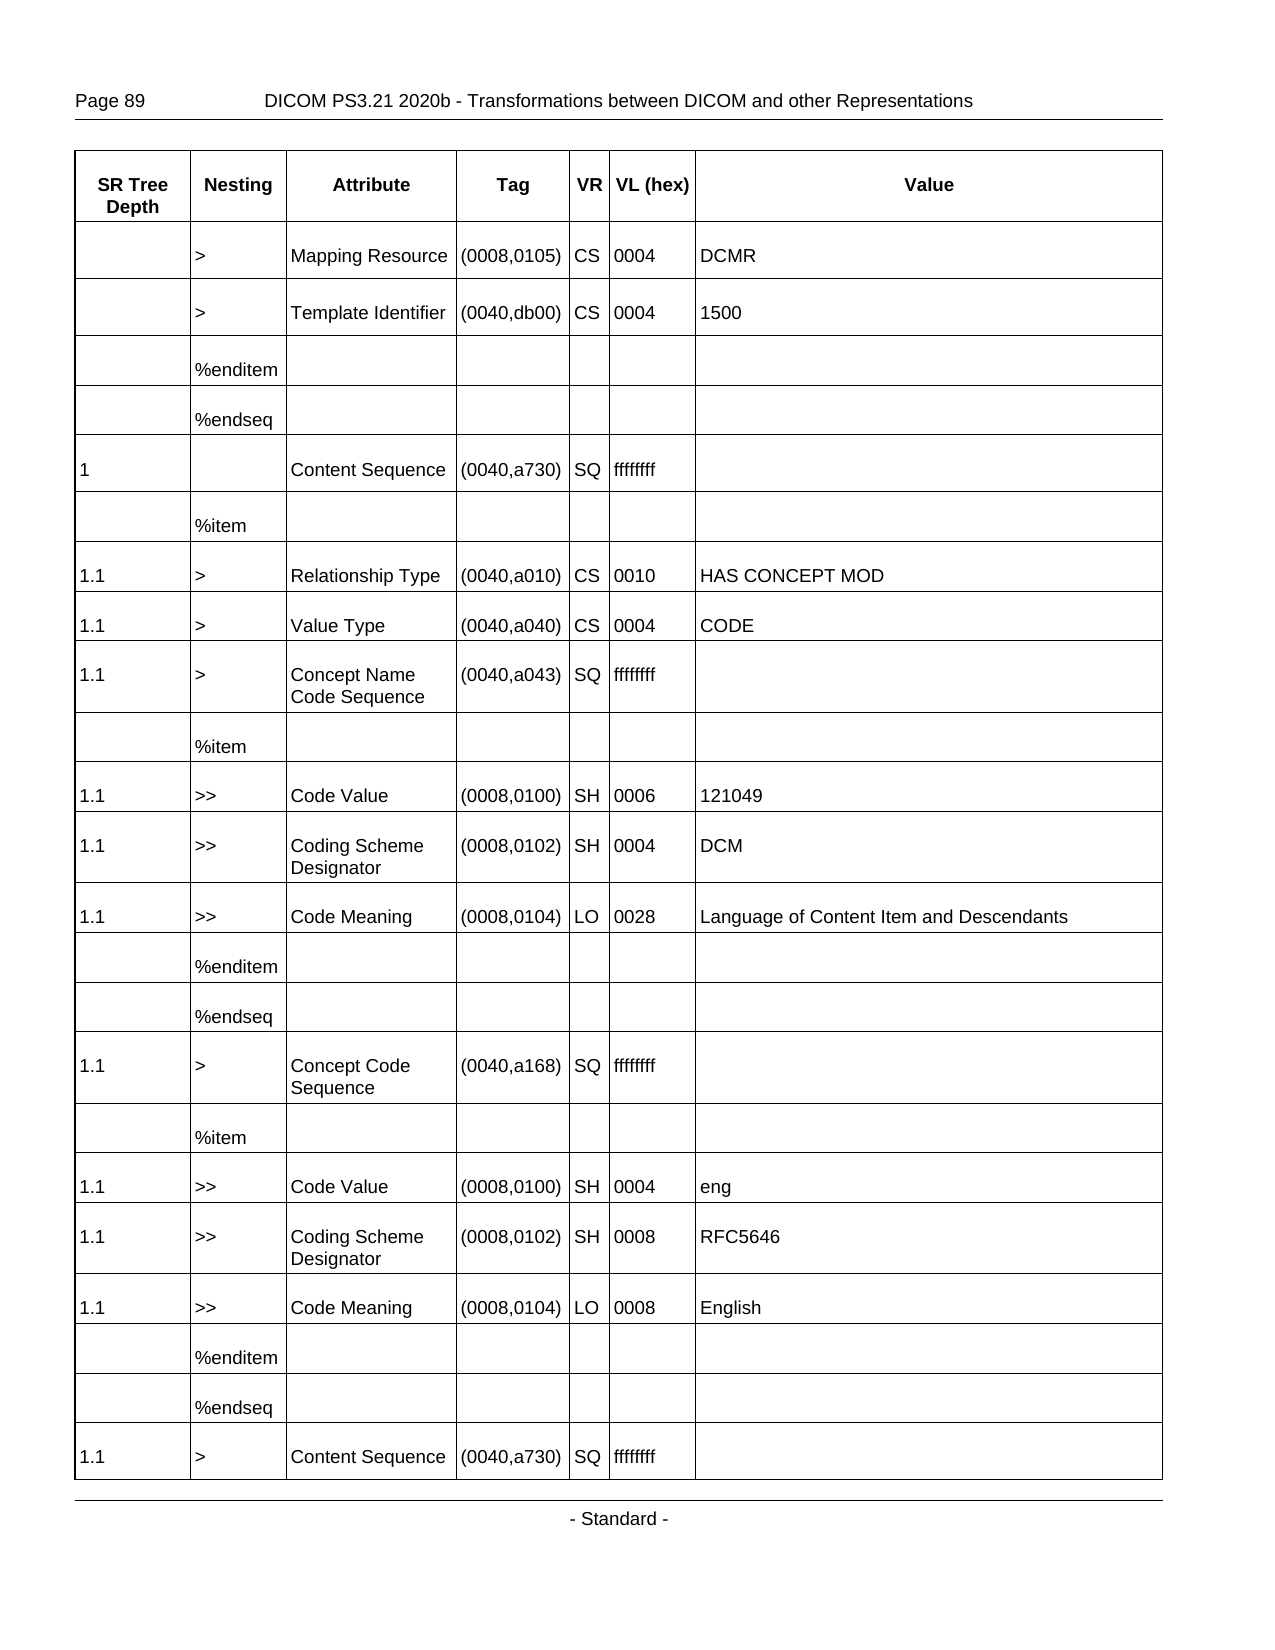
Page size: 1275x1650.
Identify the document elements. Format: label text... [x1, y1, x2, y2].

table_cell 0008 [610, 1274, 695, 1323]
table_cell 1.1 [76, 883, 190, 932]
table_cell CODE [696, 592, 1162, 640]
table_cell Content Sequence [287, 435, 456, 491]
table_header VR [570, 151, 609, 221]
table_cell [610, 492, 695, 541]
table_cell [696, 983, 1162, 1031]
table_cell [696, 1423, 1162, 1479]
table_cell [287, 933, 456, 982]
table_header Nesting [191, 151, 286, 221]
table_cell eng [696, 1153, 1162, 1202]
table_cell SH [570, 762, 609, 811]
table_cell SH [570, 812, 609, 882]
table_cell [610, 386, 695, 434]
table_cell LO [570, 883, 609, 932]
table_cell [696, 641, 1162, 712]
table_cell (0008,0105) [457, 222, 569, 278]
table_cell LO [570, 1274, 609, 1323]
table_cell Content Sequence [287, 1423, 456, 1479]
table_cell (0040,a168) [457, 1032, 569, 1102]
table_cell >> [191, 1274, 286, 1323]
table_cell HAS CONCEPT MOD [696, 542, 1162, 591]
table_cell [696, 386, 1162, 434]
table_cell 121049 [696, 762, 1162, 811]
table_cell [570, 492, 609, 541]
table_cell [610, 713, 695, 761]
table_cell [696, 713, 1162, 761]
table_cell (0040,a730) [457, 1423, 569, 1479]
table_cell [76, 279, 190, 335]
table_cell (0008,0100) [457, 1153, 569, 1202]
table_cell [287, 1104, 456, 1152]
table_cell (0008,0104) [457, 1274, 569, 1323]
table_cell [696, 435, 1162, 491]
table_cell [696, 1374, 1162, 1422]
table_cell [76, 713, 190, 761]
table_header Tag [457, 151, 569, 221]
table_cell [570, 336, 609, 385]
table_cell Concept Code Sequence [287, 1032, 456, 1102]
table_cell [610, 1374, 695, 1422]
table_cell 1.1 [76, 592, 190, 640]
table_cell [457, 1374, 569, 1422]
table_cell 1.1 [76, 1274, 190, 1323]
table_header VL (hex) [610, 151, 695, 221]
table_cell (0040,a043) [457, 641, 569, 712]
table_cell [696, 336, 1162, 385]
table_cell [570, 1324, 609, 1372]
table_cell 0008 [610, 1203, 695, 1273]
table_cell [457, 933, 569, 982]
table_cell 0006 [610, 762, 695, 811]
table_cell 0004 [610, 279, 695, 335]
table_header Attribute [287, 151, 456, 221]
table_cell [287, 386, 456, 434]
table_cell [610, 933, 695, 982]
table_cell Language of Content Item and Descendants [696, 883, 1162, 932]
table_cell Code Value [287, 1153, 456, 1202]
table_cell (0040,a010) [457, 542, 569, 591]
table_header SR Tree Depth [76, 151, 190, 221]
table_cell DCMR [696, 222, 1162, 278]
table_cell 1.1 [76, 762, 190, 811]
table_cell >> [191, 762, 286, 811]
table_cell [76, 1324, 190, 1372]
table_cell > [191, 542, 286, 591]
table_cell 0028 [610, 883, 695, 932]
table_cell Code Value [287, 762, 456, 811]
table_cell SQ [570, 1032, 609, 1102]
table_cell %enditem [191, 336, 286, 385]
table_cell [76, 222, 190, 278]
table_cell [570, 1104, 609, 1152]
table_cell > [191, 592, 286, 640]
table_cell ffffffff [610, 1032, 695, 1102]
table_cell [610, 1104, 695, 1152]
table_cell SQ [570, 435, 609, 491]
table_cell [287, 983, 456, 1031]
table_cell DCM [696, 812, 1162, 882]
table_cell [696, 933, 1162, 982]
table_cell [457, 386, 569, 434]
table_header Value [696, 151, 1162, 221]
table_cell 1 [76, 435, 190, 491]
table_cell [457, 1324, 569, 1372]
table_cell 0004 [610, 222, 695, 278]
table_cell (0008,0104) [457, 883, 569, 932]
table_cell Code Meaning [287, 1274, 456, 1323]
table_cell [457, 983, 569, 1031]
table_cell (0040,a730) [457, 435, 569, 491]
table_cell ffffffff [610, 641, 695, 712]
table_cell 1.1 [76, 812, 190, 882]
table_cell %endseq [191, 1374, 286, 1422]
table_cell CS [570, 279, 609, 335]
table_cell SH [570, 1153, 609, 1202]
table_cell Mapping Resource [287, 222, 456, 278]
table_cell CS [570, 222, 609, 278]
table_cell [696, 1032, 1162, 1102]
table_cell ffffffff [610, 1423, 695, 1479]
table_cell [76, 386, 190, 434]
table_cell [610, 336, 695, 385]
table_cell [76, 1104, 190, 1152]
table_cell RFC5646 [696, 1203, 1162, 1273]
table_cell [457, 492, 569, 541]
table_cell [457, 1104, 569, 1152]
table_cell 0004 [610, 592, 695, 640]
table_cell > [191, 641, 286, 712]
table_cell [287, 492, 456, 541]
table_cell [287, 1324, 456, 1372]
table_cell [570, 1374, 609, 1422]
table_cell [287, 336, 456, 385]
table_cell [76, 492, 190, 541]
table_cell 0004 [610, 1153, 695, 1202]
table_cell 0010 [610, 542, 695, 591]
table_cell 1.1 [76, 542, 190, 591]
table_cell (0008,0102) [457, 812, 569, 882]
table_cell 1.1 [76, 1423, 190, 1479]
table_cell [76, 1374, 190, 1422]
table_cell >> [191, 1203, 286, 1273]
table_cell (0040,a040) [457, 592, 569, 640]
table_cell [76, 336, 190, 385]
table_cell [696, 1324, 1162, 1372]
table_cell %enditem [191, 1324, 286, 1372]
table_cell [570, 983, 609, 1031]
table_cell Code Meaning [287, 883, 456, 932]
table_cell 1500 [696, 279, 1162, 335]
table_cell %item [191, 1104, 286, 1152]
table_cell [570, 713, 609, 761]
table_cell [287, 1374, 456, 1422]
table_cell ffffffff [610, 435, 695, 491]
table_cell > [191, 1032, 286, 1102]
table_cell >> [191, 1153, 286, 1202]
table_cell [696, 1104, 1162, 1152]
table_cell %item [191, 713, 286, 761]
table_cell English [696, 1274, 1162, 1323]
table_cell CS [570, 592, 609, 640]
table_cell (0008,0100) [457, 762, 569, 811]
table_cell SQ [570, 1423, 609, 1479]
table_cell 0004 [610, 812, 695, 882]
table_cell (0040,db00) [457, 279, 569, 335]
table_cell [570, 386, 609, 434]
table_cell > [191, 1423, 286, 1479]
table_cell Value Type [287, 592, 456, 640]
table_cell [610, 983, 695, 1031]
table_cell %enditem [191, 933, 286, 982]
table_cell 1.1 [76, 641, 190, 712]
table_cell SH [570, 1203, 609, 1273]
table_cell [570, 933, 609, 982]
table_cell SQ [570, 641, 609, 712]
table_cell %item [191, 492, 286, 541]
table_cell [287, 713, 456, 761]
table_cell [457, 713, 569, 761]
table_cell %endseq [191, 983, 286, 1031]
table_cell >> [191, 812, 286, 882]
table_cell [76, 933, 190, 982]
table_cell Concept Name Code Sequence [287, 641, 456, 712]
table_cell Coding Scheme Designator [287, 812, 456, 882]
table_cell 1.1 [76, 1203, 190, 1273]
table_cell [457, 336, 569, 385]
table_cell > [191, 222, 286, 278]
table_cell 1.1 [76, 1032, 190, 1102]
table_cell Coding Scheme Designator [287, 1203, 456, 1273]
table_cell CS [570, 542, 609, 591]
table_cell [191, 435, 286, 491]
table_cell 1.1 [76, 1153, 190, 1202]
table_cell [610, 1324, 695, 1372]
table_cell (0008,0102) [457, 1203, 569, 1273]
table_cell >> [191, 883, 286, 932]
table_cell > [191, 279, 286, 335]
table_cell [696, 492, 1162, 541]
table_cell [76, 983, 190, 1031]
table_cell %endseq [191, 386, 286, 434]
table_cell Template Identifier [287, 279, 456, 335]
table_cell Relationship Type [287, 542, 456, 591]
